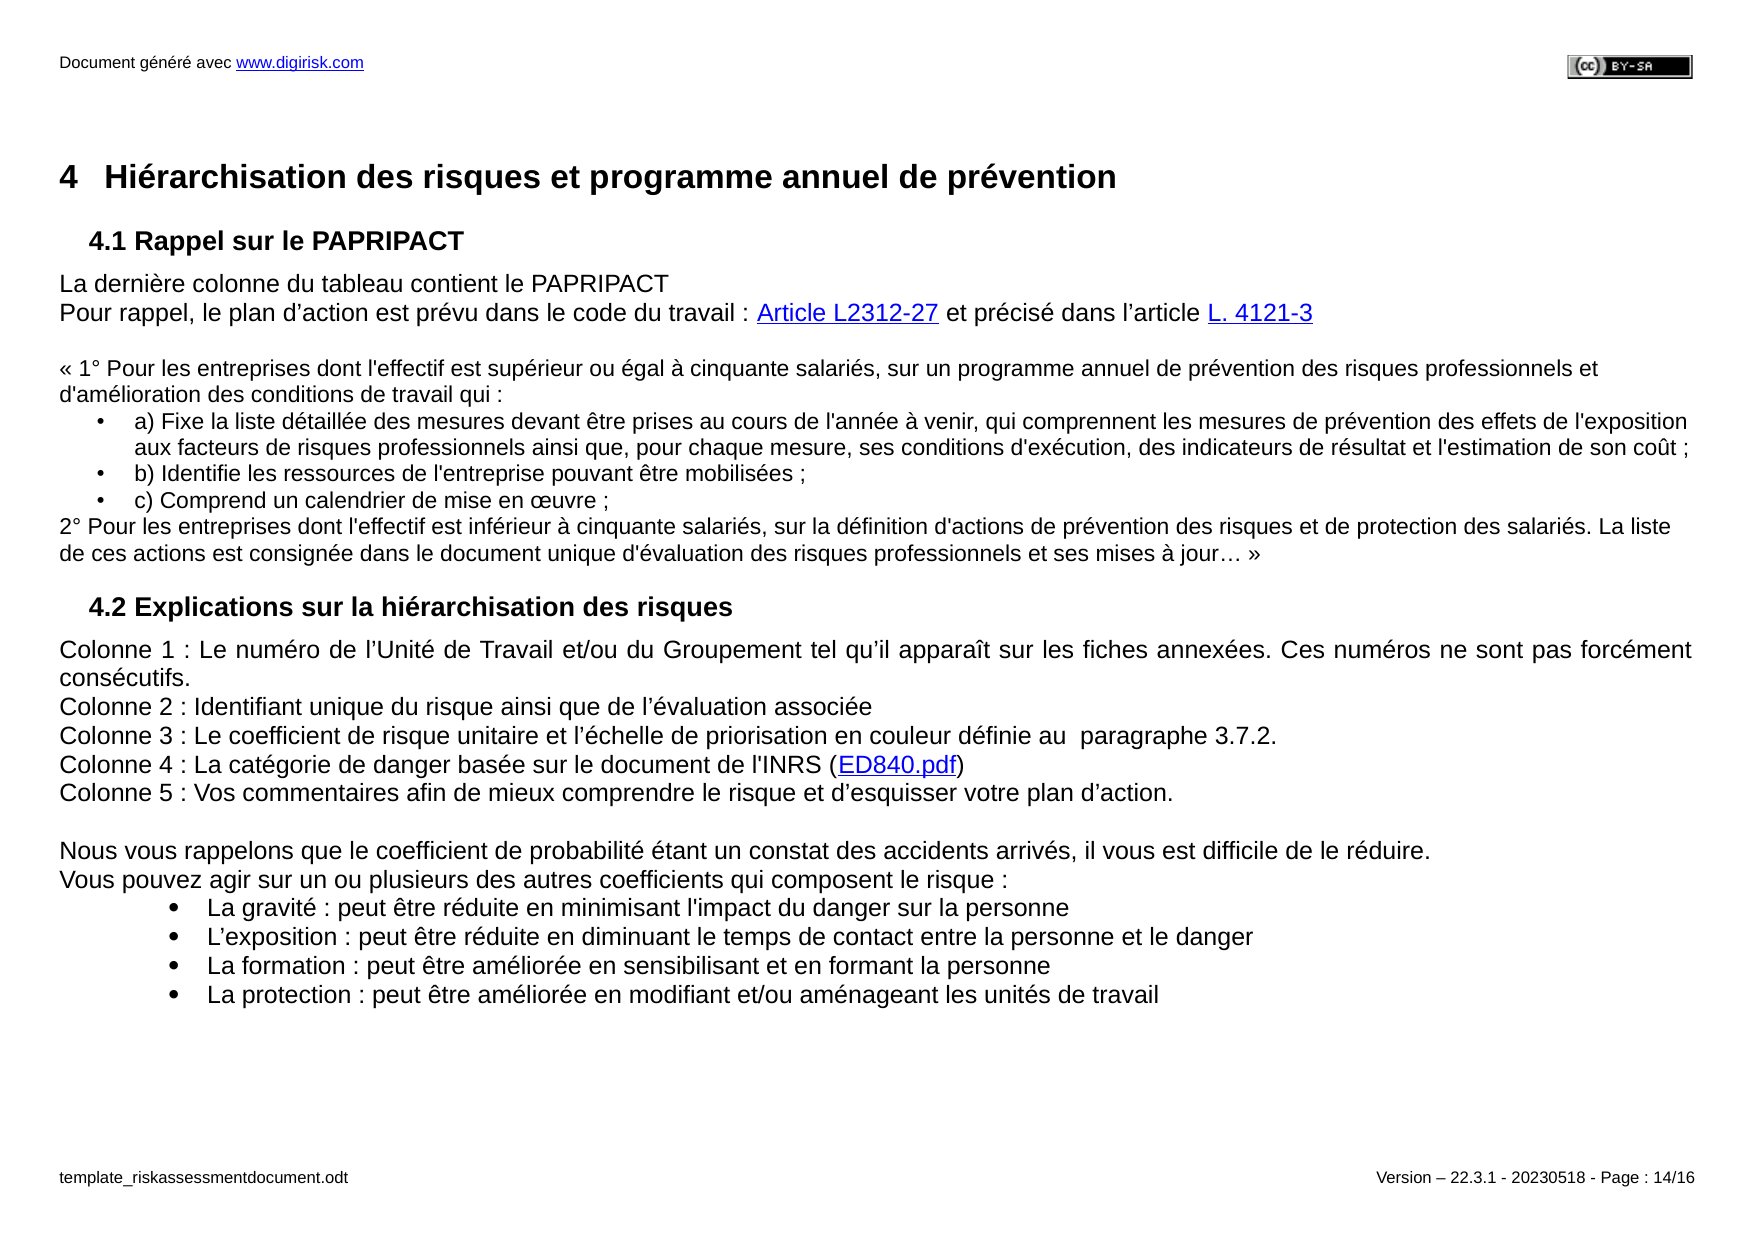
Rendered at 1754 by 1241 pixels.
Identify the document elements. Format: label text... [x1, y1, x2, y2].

subtitle Hiérarchisation des risques et programme annuel de prévention [59, 157, 1695, 196]
list La gravité : peut être réduite en minimisant l'impact du danger sur la personne [169, 893, 1695, 922]
picture [1567, 55, 1693, 79]
text Colonne 3 : Le coefficient de risque unitaire et l’échelle de priorisation en couleur définie au paragraphe 3.7.2. [59, 721, 1695, 749]
list a) Fixe la liste détaillée des mesures devant être prises au cours de l'année à venir, qui comprennent les mesures de prévention des effets de l'exposition aux facteurs de risques professionnels ainsi que, pour chaque mesure, ses conditions d'exécution, des indicateurs de résultat et l'estimation de son coût ; [97, 408, 1695, 460]
text Colonne 5 : Vos commentaires afin de mieux comprendre le risque et d’esquisser votre plan d’action. [59, 778, 1695, 807]
list L’exposition : peut être réduite en diminuant le temps de contact entre la personne et le danger [169, 922, 1695, 951]
list c) Comprend un calendrier de mise en œuvre ; [97, 487, 1695, 513]
text Colonne 4 : La catégorie de danger basée sur le document de l'INRS (ED840.pdf) [59, 749, 1695, 778]
text Colonne 1 : Le numéro de l’Unité de Travail et/ou du Groupement tel qu’il apparaît sur les fiches annexées. Ces numéros ne sont pas forcément consécutifs. [59, 634, 1695, 692]
text « 1° Pour les entreprises dont l'effectif est supérieur ou égal à cinquante salariés, sur un programme annuel de prévention des risques professionnels et d'amélioration des conditions de travail qui : [59, 355, 1695, 408]
list La protection : peut être améliorée en modifiant et/ou aménageant les unités de travail [169, 980, 1695, 1009]
list b) Identifie les ressources de l'entreprise pouvant être mobilisées ; [97, 460, 1695, 487]
text Nous vous rappelons que le coefficient de probabilité étant un constat des accidents arrivés, il vous est difficile de le réduire. [59, 836, 1695, 864]
list La formation : peut être améliorée en sensibilisant et en formant la personne [169, 951, 1695, 980]
text Colonne 2 : Identifiant unique du risque ainsi que de l’évaluation associée [59, 692, 1695, 721]
subtitle Explications sur la hiérarchisation des risques [89, 591, 1695, 622]
subtitle Rappel sur le PAPRIPACT [89, 225, 1695, 256]
text Vous pouvez agir sur un ou plusieurs des autres coefficients qui composent le risque : [59, 864, 1695, 893]
text 2° Pour les entreprises dont l'effectif est inférieur à cinquante salariés, sur la définition d'actions de prévention des risques et de protection des salariés. La liste de ces actions est consignée dans le document unique d'évaluation des risques professionnels et ses mises à jour… » [59, 513, 1695, 566]
text La dernière colonne du tableau contient le PAPRIPACT [59, 269, 1695, 297]
text Pour rappel, le plan d’action est prévu dans le code du travail : Article L2312-27 et précisé dans l’article L. 4121-3 [59, 297, 1695, 326]
